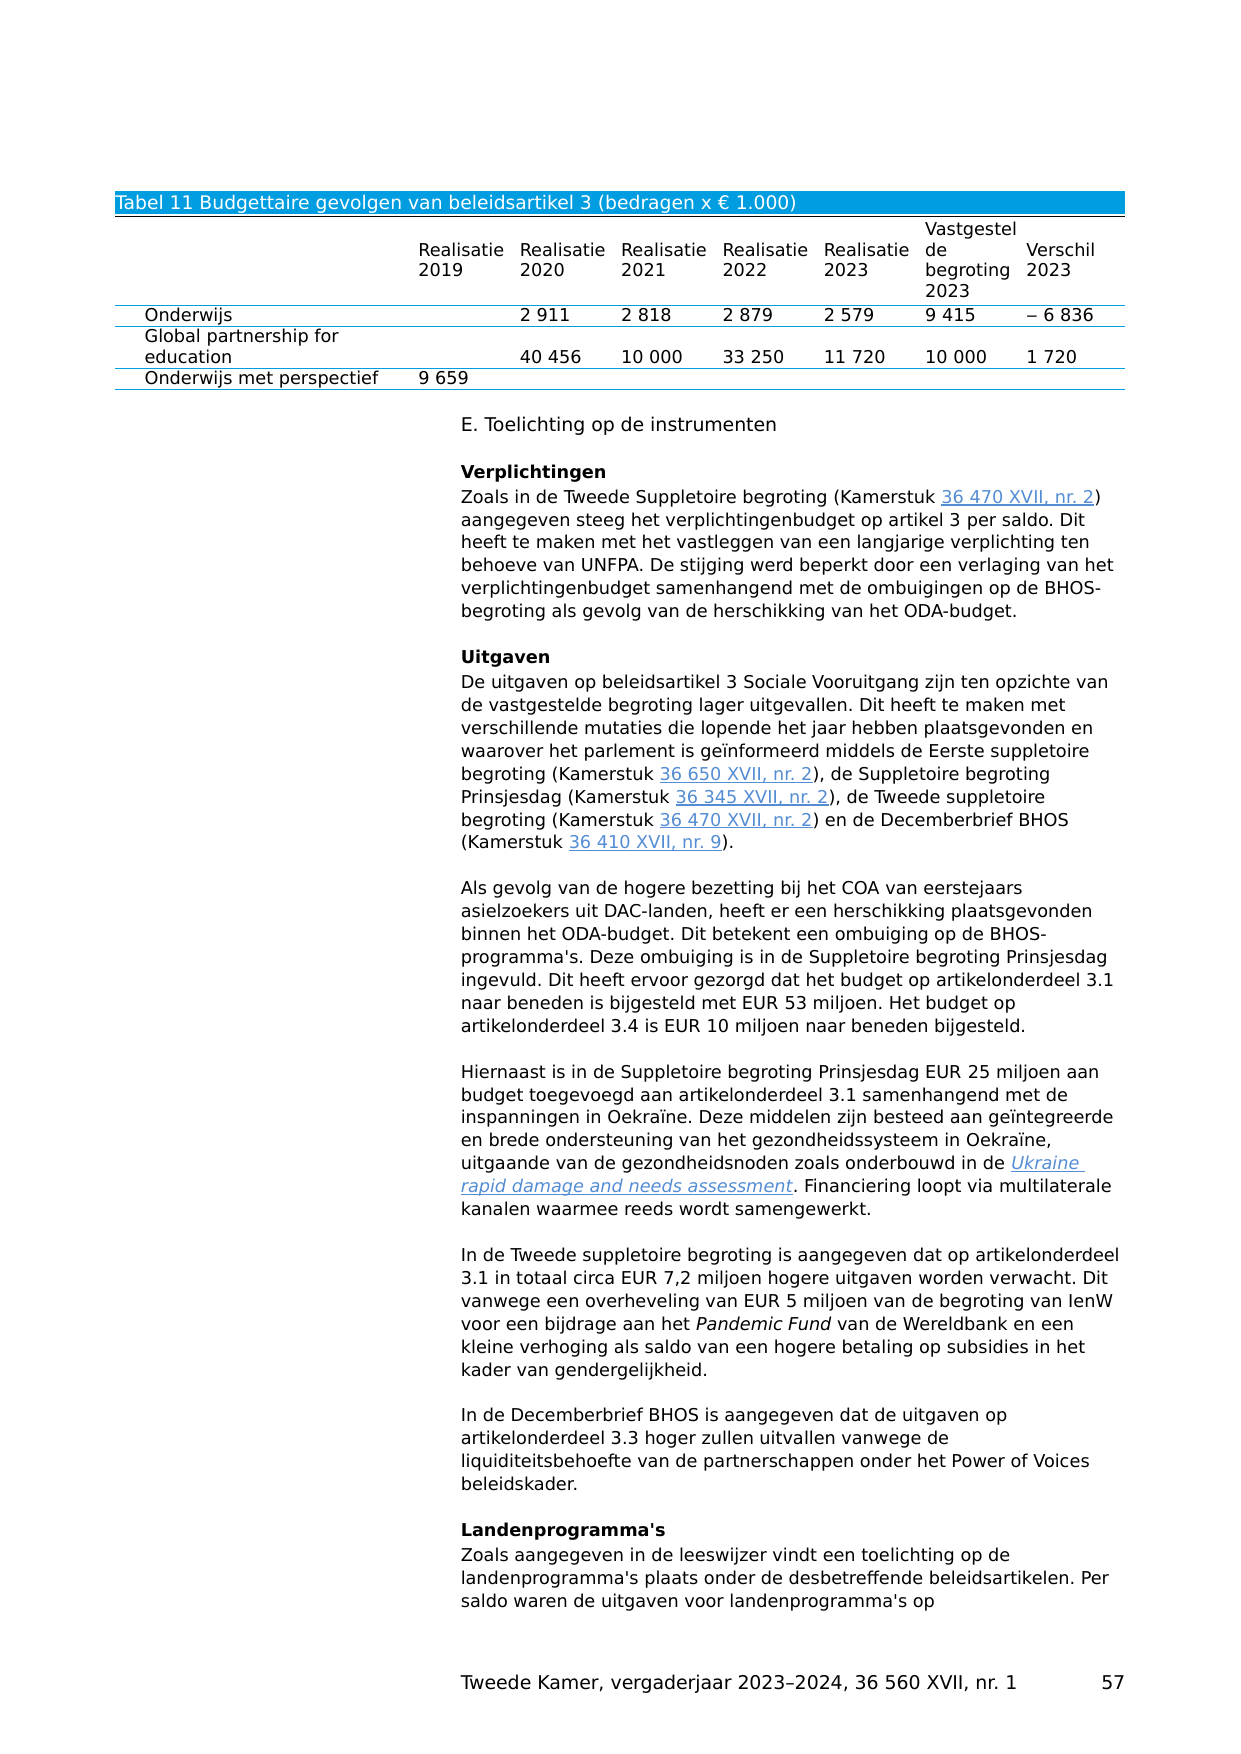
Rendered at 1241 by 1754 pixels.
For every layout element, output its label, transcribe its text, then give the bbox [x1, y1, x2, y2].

table_cell 33 250 [719, 327, 821, 367]
table_cell 9 415 [922, 306, 1023, 326]
table_cell Realisatie 2020 [517, 217, 618, 304]
table_cell 10 000 [618, 327, 719, 367]
table_cell [922, 369, 1023, 389]
text Uitgaven [461, 645, 1125, 668]
table_cell 40 456 [517, 327, 618, 367]
table_cell [719, 369, 821, 389]
table_cell [415, 306, 517, 326]
text Verplichtingen [461, 460, 1125, 483]
table_cell Realisatie 2019 [415, 217, 517, 304]
table_cell [115, 327, 141, 367]
table_cell Realisatie 2022 [719, 217, 821, 304]
table_cell 2 818 [618, 306, 719, 326]
text In de Tweede suppletoire begroting is aangegeven dat op artikelonderdeel 3.1 in totaal circa EUR 7,2 miljoen hogere uitgaven worden verwacht. Dit vanwege een overheveling van EUR 5 miljoen van de begroting van IenW voor een bijdrage aan het Pandemic Fund van de Wereldbank en een kleine verhoging als saldo van een hogere betaling op subsidies in het kader van gendergelijkheid. [461, 1243, 1125, 1381]
table_cell 11 720 [821, 327, 922, 367]
table_cell Verschil 2023 [1023, 217, 1125, 304]
table_cell 10 000 [922, 327, 1023, 367]
table_cell [517, 369, 618, 389]
table_cell [415, 327, 517, 367]
text Zoals in de Tweede Suppletoire begroting (Kamerstuk 36 470 XVII, nr. 2) aangegeven steeg het verplichtingenbudget op artikel 3 per saldo. Dit heeft te maken met het vastleggen van een langjarige verplichting ten behoeve van UNFPA. De stijging werd beperkt door een verlaging van het verplichtingenbudget samenhangend met de ombuigingen op de BHOS-begroting als gevolg van de herschikking van het ODA-budget. [461, 485, 1125, 622]
table_cell 1 720 [1023, 327, 1125, 367]
table_cell ‒ 6 836 [1023, 306, 1125, 326]
table_cell Onderwijs met perspectief [141, 369, 415, 389]
table_cell [821, 369, 922, 389]
title E. Toelichting op de instrumenten [461, 414, 1125, 436]
table_cell 9 659 [415, 369, 517, 389]
text Hiernaast is in de Suppletoire begroting Prinsjesdag EUR 25 miljoen aan budget toegevoegd aan artikelonderdeel 3.1 samenhangend met de inspanningen in Oekraïne. Deze middelen zijn besteed aan geïntegreerde en brede ondersteuning van het gezondheidssysteem in Oekraïne, uitgaande van de gezondheidsnoden zoals onderbouwd in de Ukraine rapid damage and needs assessment. Financiering loopt via multilaterale kanalen waarmee reeds wordt samengewerkt. [461, 1060, 1125, 1220]
table_cell [115, 369, 141, 389]
table_cell Onderwijs [141, 306, 415, 326]
table_cell Vastgestelde begroting 2023 [922, 217, 1023, 304]
table_cell [1023, 369, 1125, 389]
table_cell 2 911 [517, 306, 618, 326]
table_cell 2 579 [821, 306, 922, 326]
table_cell Realisatie 2021 [618, 217, 719, 304]
table_cell [115, 306, 141, 326]
text Als gevolg van de hogere bezetting bĳ het COA van eerstejaars asielzoekers uit DAC-landen, heeft er een herschikking plaatsgevonden binnen het ODA-budget. Dit betekent een ombuiging op de BHOS-programma's. Deze ombuiging is in de Suppletoire begroting Prinsjesdag ingevuld. Dit heeft ervoor gezorgd dat het budget op artikelonderdeel 3.1 naar beneden is bijgesteld met EUR 53 miljoen. Het budget op artikelonderdeel 3.4 is EUR 10 miljoen naar beneden bijgesteld. [461, 876, 1125, 1037]
text In de Decemberbrief BHOS is aangegeven dat de uitgaven op artikelonderdeel 3.3 hoger zullen uitvallen vanwege de liquiditeitsbehoefte van de partnerschappen onder het Power of Voices beleidskader. [461, 1403, 1125, 1495]
table_cell [141, 217, 415, 304]
text De uitgaven op beleidsartikel 3 Sociale Vooruitgang zijn ten opzichte van de vastgestelde begroting lager uitgevallen. Dit heeft te maken met verschillende mutaties die lopende het jaar hebben plaatsgevonden en waarover het parlement is geïnformeerd middels de Eerste suppletoire begroting (Kamerstuk 36 650 XVII, nr. 2), de Suppletoire begroting Prinsjesdag (Kamerstuk 36 345 XVII, nr. 2), de Tweede suppletoire begroting (Kamerstuk 36 470 XVII, nr. 2) en de Decemberbrief BHOS (Kamerstuk 36 410 XVII, nr. 9). [461, 670, 1125, 853]
text Landenprogramma's [461, 1518, 1125, 1541]
table_cell Global partnership for education [141, 327, 415, 367]
table_cell 2 879 [719, 306, 821, 326]
text Zoals aangegeven in de leeswijzer vindt een toelichting op de landenprogramma's plaats onder de desbetreffende beleidsartikelen. Per saldo waren de uitgaven voor landenprogramma's op [461, 1543, 1125, 1612]
table_cell Realisatie 2023 [821, 217, 922, 304]
table_cell [115, 217, 141, 304]
table_cell [618, 369, 719, 389]
